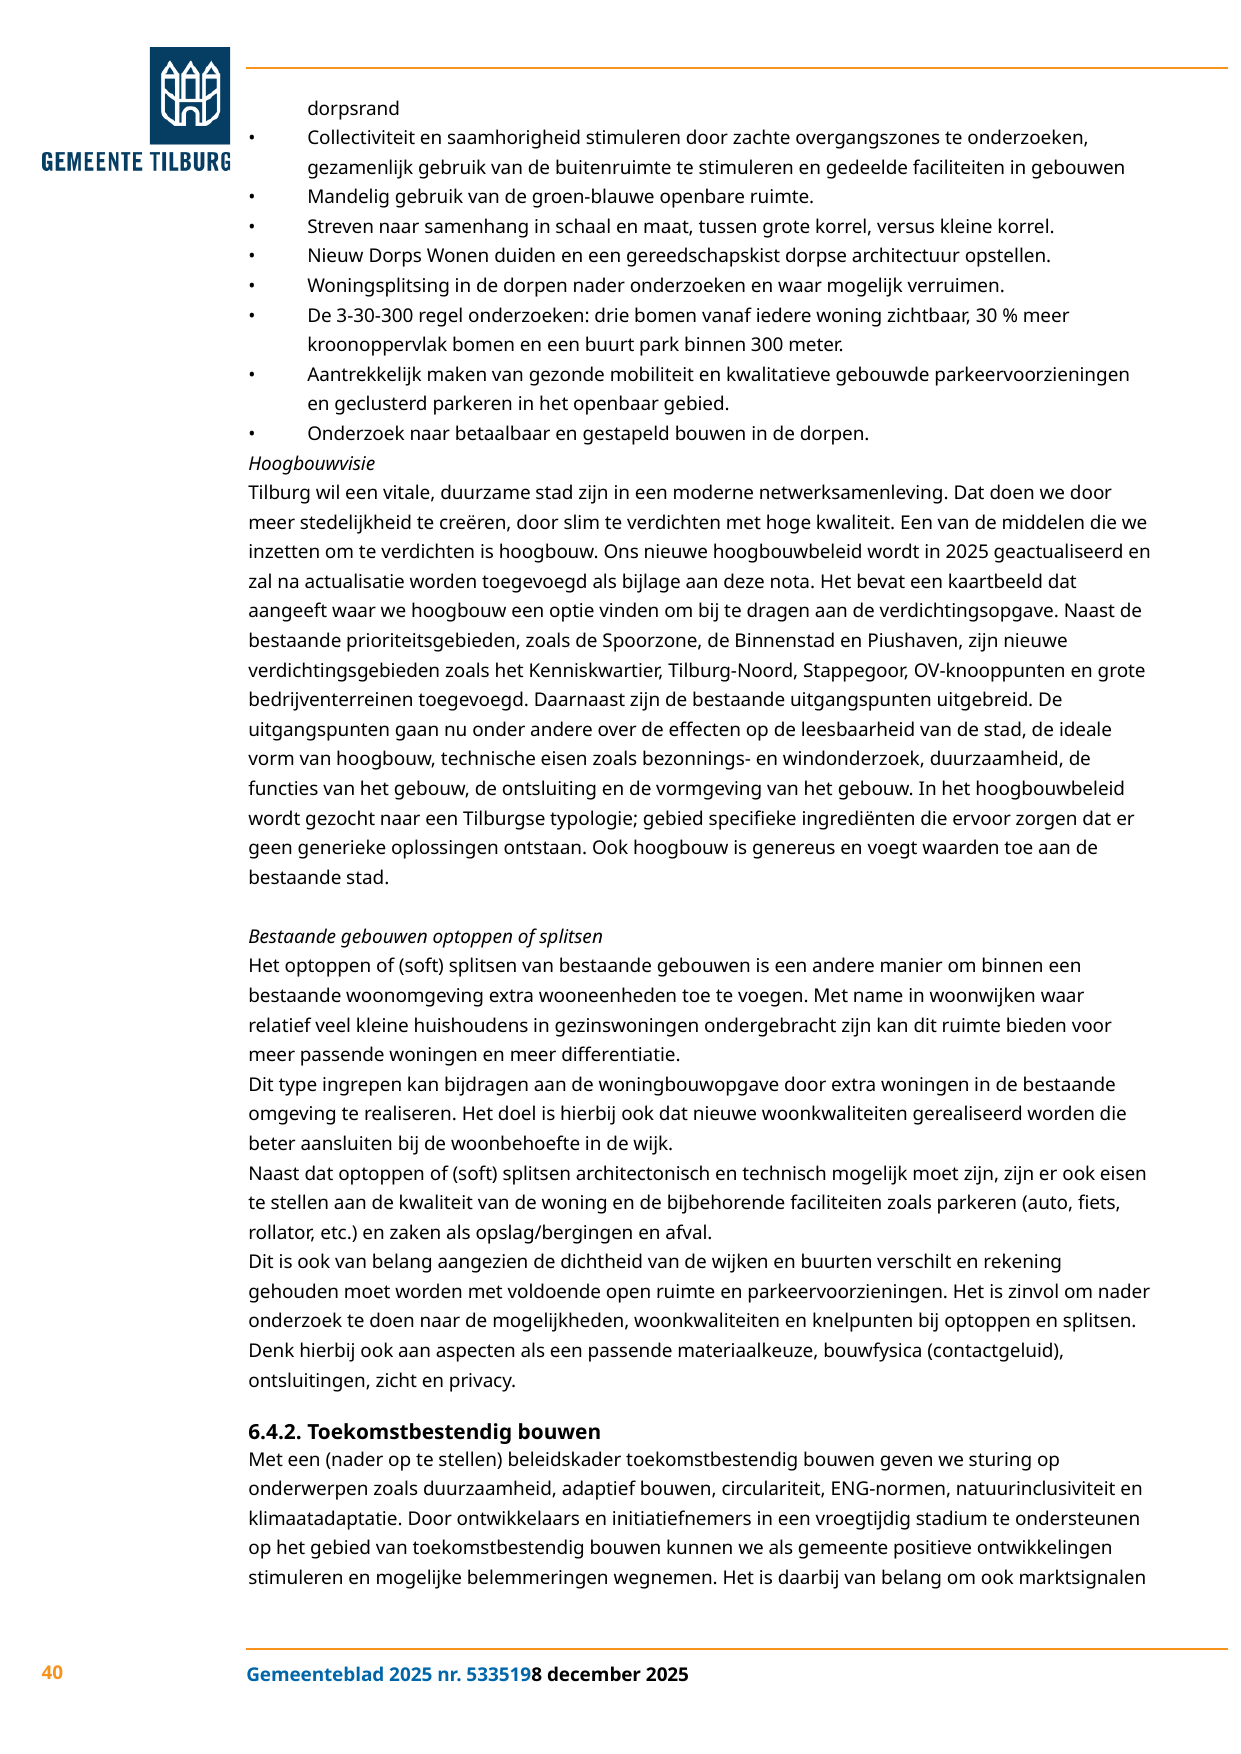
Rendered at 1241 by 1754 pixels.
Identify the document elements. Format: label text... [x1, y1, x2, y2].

text Bestaande gebouwen optoppen of splitsen [248, 923, 1152, 949]
text Dit is ook van belang aangezien de dichtheid van de wijken en buurten verschilt en rekening gehouden moet worden met voldoende open ruimte en parkeervoorzieningen. Het is zinvol om nader onderzoek te doen naar de mogelijkheden, woonkwaliteiten en knelpunten bij optoppen en splitsen. Denk hierbij ook aan aspecten als een passende materiaalkeuze, bouwfysica (contactgeluid), ontsluitingen, zicht en privacy. [248, 1248, 1152, 1393]
text Met een (nader op te stellen) beleidskader toekomstbestendig bouwen geven we sturing op onderwerpen zoals duurzaamheid, adaptief bouwen, circulariteit, ENG-normen, natuurinclusiviteit en klimaatadaptatie. Door ontwikkelaars en initiatiefnemers in een vroegtijdig stadium te ondersteunen op het gebied van toekomstbestendig bouwen kunnen we als gemeente positieve ontwikkelingen stimuleren en mogelijke belemmeringen wegnemen. Het is daarbij van belang om ook marktsignalen [248, 1446, 1152, 1590]
text Het optoppen of (soft) splitsen van bestaande gebouwen is een andere manier om binnen een bestaande woonomgeving extra wooneenheden toe te voegen. Met name in woonwijken waar relatief veel kleine huishoudens in gezinswoningen ondergebracht zijn kan dit ruimte bieden voor meer passende woningen en meer differentiatie. [248, 953, 1152, 1067]
list Nieuw Dorps Wonen duiden en een gereedschapskist dorpse architectuur opstellen. [248, 243, 1152, 268]
list Aantrekkelijk maken van gezonde mobiliteit en kwalitatieve gebouwde parkeervoorzieningen en geclusterd parkeren in het openbaar gebied. [248, 361, 1152, 416]
text Tilburg wil een vitale, duurzame stad zijn in een moderne netwerksamenleving. Dat doen we door meer stedelijkheid te creëren, door slim te verdichten met hoge kwaliteit. Een van de middelen die we inzetten om te verdichten is hoogbouw. Ons nieuwe hoogbouwbeleid wordt in 2025 geactualiseerd en zal na actualisatie worden toegevoegd als bijlage aan deze nota. Het bevat een kaartbeeld dat aangeeft waar we hoogbouw een optie vinden om bij te dragen aan de verdichtingsopgave. Naast de bestaande prioriteitsgebieden, zoals de Spoorzone, de Binnenstad en Piushaven, zijn nieuwe verdichtingsgebieden zoals het Kenniskwartier, Tilburg-Noord, Stappegoor, OV-knooppunten en grote bedrijventerreinen toegevoegd. Daarnaast zijn de bestaande uitgangspunten uitgebreid. De uitgangspunten gaan nu onder andere over de effecten op de leesbaarheid van de stad, de ideale vorm van hoogbouw, technische eisen zoals bezonnings- en windonderzoek, duurzaamheid, de functies van het gebouw, de ontsluiting en de vormgeving van het gebouw. In het hoogbouwbeleid wordt gezocht naar een Tilburgse typologie; gebied specifieke ingrediënten die ervoor zorgen dat er geen generieke oplossingen ontstaan. Ook hoogbouw is genereus en voegt waarden toe aan de bestaande stad. [248, 479, 1152, 890]
list Collectiviteit en saamhorigheid stimuleren door zachte overgangszones te onderzoeken, gezamenlijk gebruik van de buitenruimte te stimuleren en gedeelde faciliteiten in gebouwen [248, 124, 1152, 180]
list dorpsrand [248, 95, 1152, 121]
text 6.4.2. Toekomstbestendig bouwen [248, 1417, 1152, 1446]
picture [41, 47, 231, 172]
list Mandelig gebruik van de groen-blauwe openbare ruimte. [248, 183, 1152, 209]
text Dit type ingrepen kan bijdragen aan de woningbouwopgave door extra woningen in de bestaande omgeving te realiseren. Het doel is hierbij ook dat nieuwe woonkwaliteiten gerealiseerd worden die beter aansluiten bij de woonbehoefte in de wijk. [248, 1071, 1152, 1156]
list Onderzoek naar betaalbaar en gestapeld bouwen in de dorpen. [248, 420, 1152, 446]
list Streven naar samenhang in schaal en maat, tussen grote korrel, versus kleine korrel. [248, 213, 1152, 239]
text Naast dat optoppen of (soft) splitsen architectonisch en technisch mogelijk moet zijn, zijn er ook eisen te stellen aan de kwaliteit van de woning en de bijbehorende faciliteiten zoals parkeren (auto, fiets, rollator, etc.) en zaken als opslag/bergingen en afval. [248, 1160, 1152, 1245]
list Woningsplitsing in de dorpen nader onderzoeken en waar mogelijk verruimen. [248, 272, 1152, 298]
list De 3-30-300 regel onderzoeken: drie bomen vanaf iedere woning zichtbaar, 30 % meer kroonoppervlak bomen en een buurt park binnen 300 meter. [248, 302, 1152, 357]
text Hoogbouwvisie [248, 450, 1152, 476]
